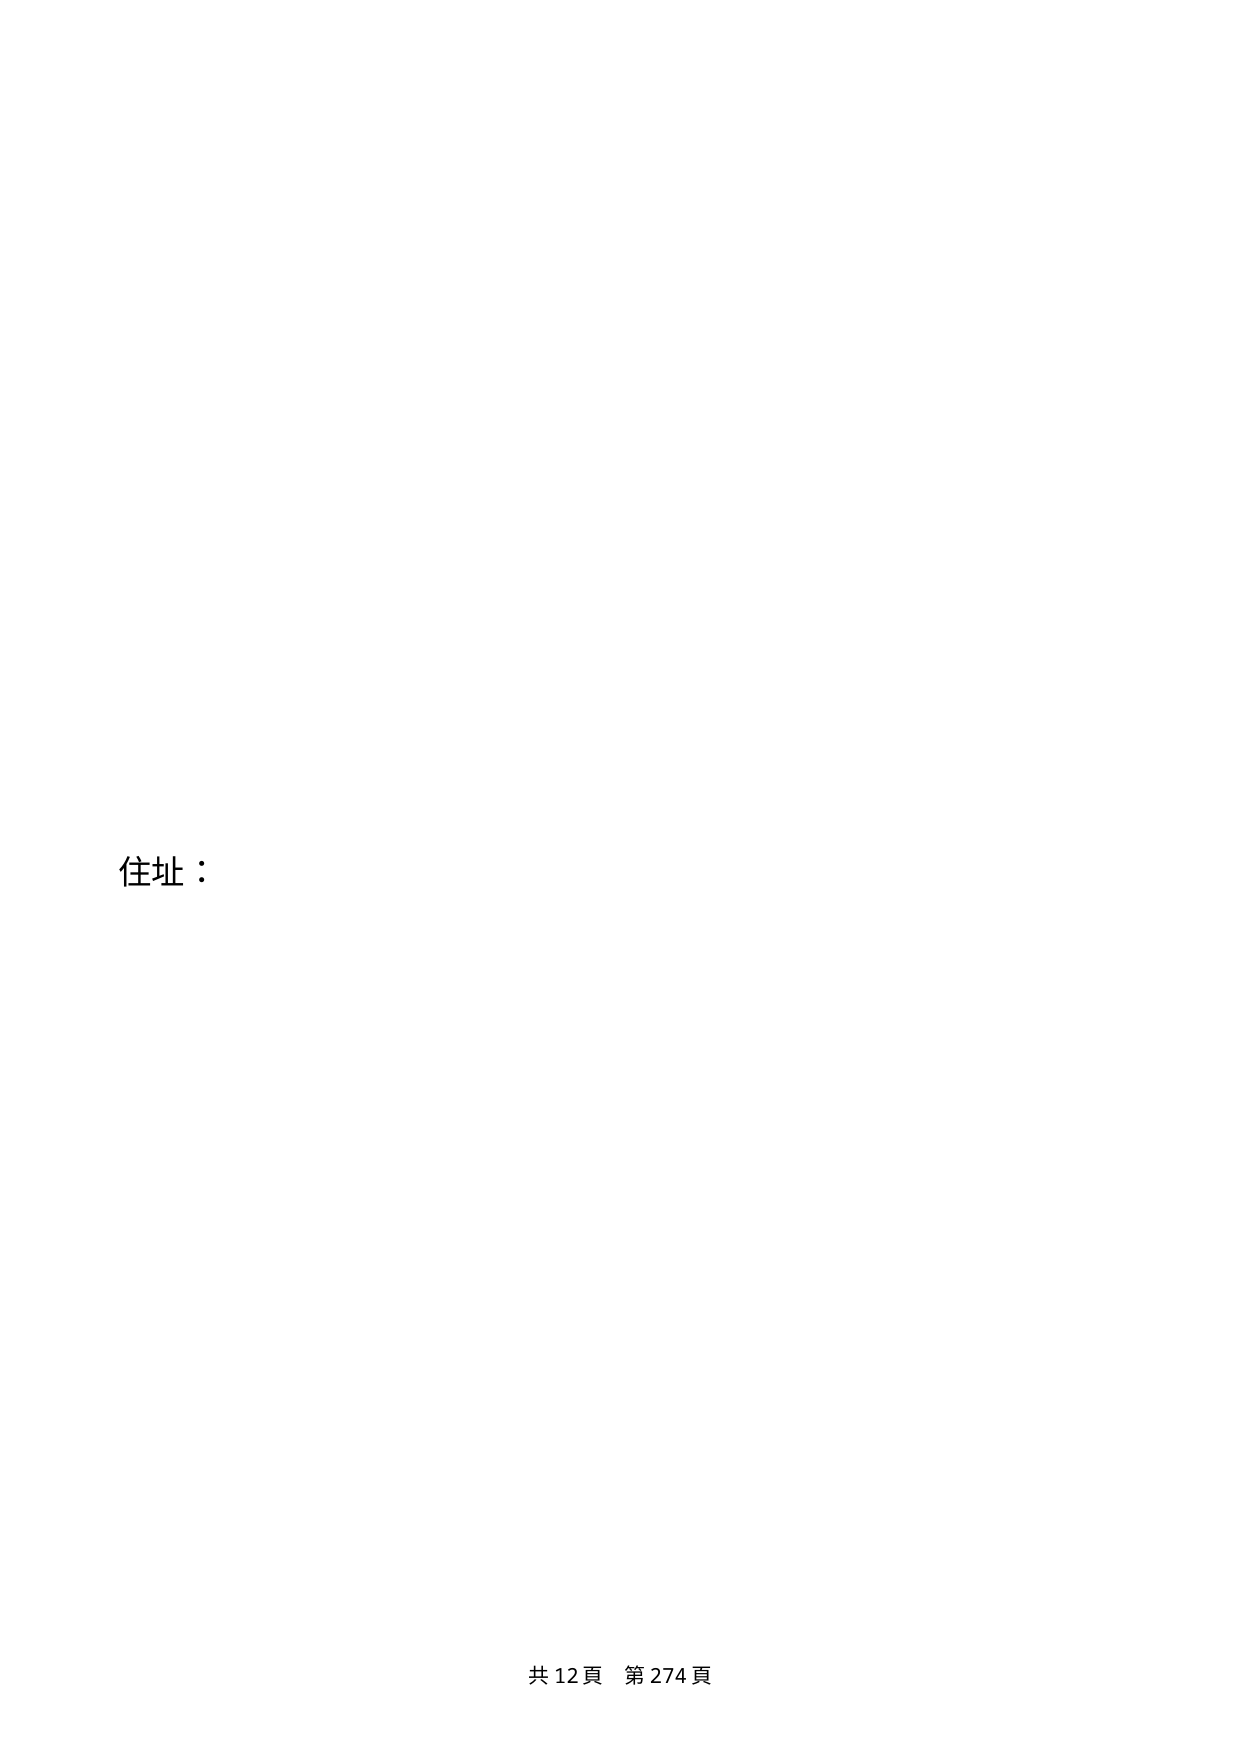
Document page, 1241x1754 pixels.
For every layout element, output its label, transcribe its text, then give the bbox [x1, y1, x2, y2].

text 住址： [118, 828, 1122, 891]
